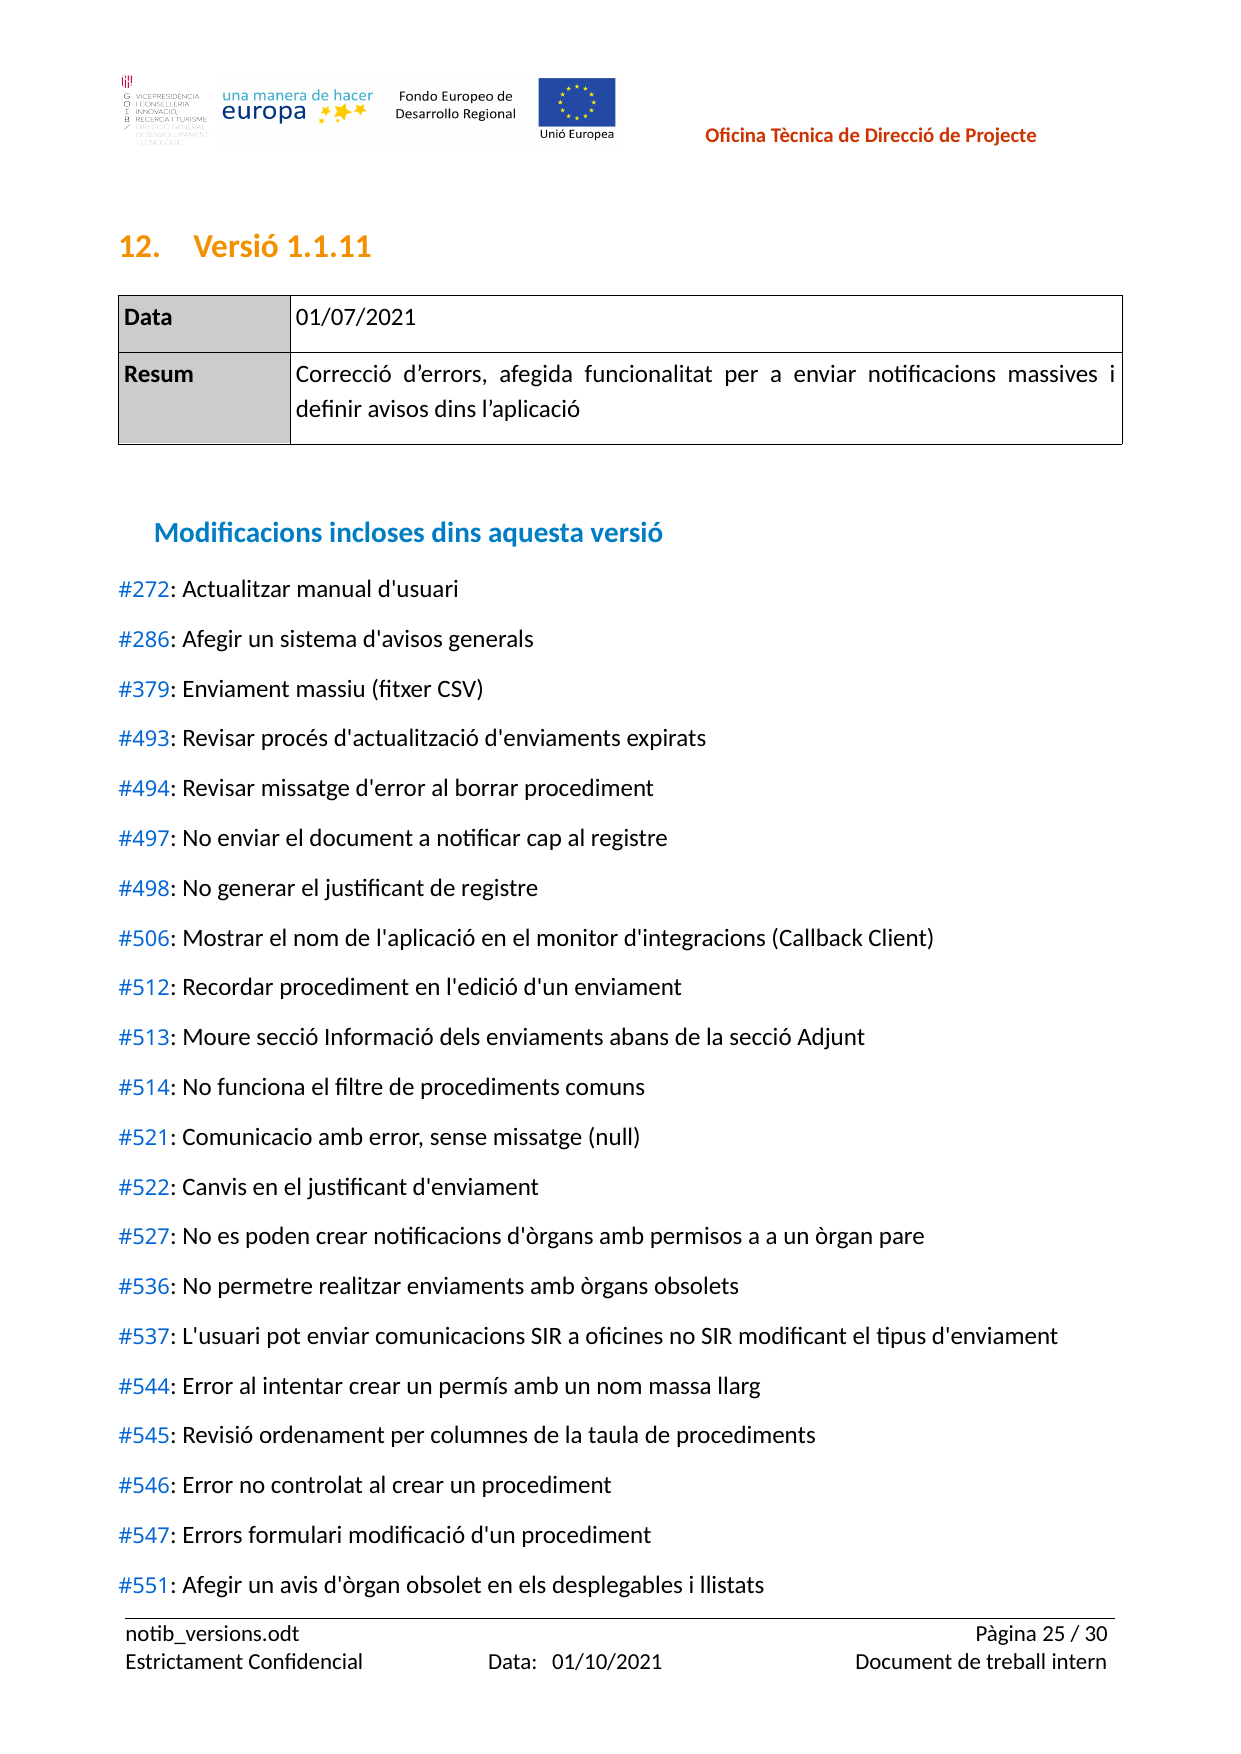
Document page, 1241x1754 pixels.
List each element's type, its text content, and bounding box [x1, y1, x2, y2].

subtitle Modificacions incloses dins aquesta versió [153, 514, 1122, 549]
text #547: Errors formulari modificació d'un procediment [118, 1519, 1122, 1550]
text #544: Error al intentar crear un permís amb un nom massa llarg [118, 1370, 1122, 1400]
text #545: Revisió ordenament per columnes de la taula de procediments [118, 1419, 1122, 1450]
text #546: Error no controlat al crear un procediment [118, 1469, 1122, 1500]
picture [118, 73, 213, 147]
table_cell Correcció d’errors, afegida funcionalitat per a enviar notificacions massives i definir avisos dins l’aplicació [291, 353, 1122, 443]
text #551: Afegir un avis d'òrgan obsolet en els desplegables i llistats [118, 1569, 1122, 1599]
text #521: Comunicacio amb error, sense missatge (null) [118, 1121, 1122, 1151]
subtitle Versió 1.1.11 [118, 225, 1122, 266]
text #493: Revisar procés d'actualització d'enviaments expirats [118, 722, 1122, 753]
text #514: No funciona el filtre de procediments comuns [118, 1071, 1122, 1102]
text #286: Afegir un sistema d'avisos generals [118, 623, 1122, 653]
table_header 01/07/2021 [291, 296, 1122, 352]
text #494: Revisar missatge d'error al borrar procediment [118, 772, 1122, 803]
text #498: No generar el justificant de registre [118, 872, 1122, 902]
table_header Data [119, 296, 290, 352]
table_cell Resum [119, 353, 290, 443]
text #272: Actualitzar manual d'usuari [118, 573, 1122, 604]
text #536: No permetre realitzar enviaments amb òrgans obsolets [118, 1270, 1122, 1301]
picture [219, 73, 621, 147]
text #497: No enviar el document a notificar cap al registre [118, 822, 1122, 853]
text #506: Mostrar el nom de l'aplicació en el monitor d'integracions (Callback Client) [118, 922, 1122, 952]
text #379: Enviament massiu (fitxer CSV) [118, 673, 1122, 703]
text #522: Canvis en el justificant d'enviament [118, 1171, 1122, 1201]
text #513: Moure secció Informació dels enviaments abans de la secció Adjunt [118, 1021, 1122, 1052]
text #537: L'usuari pot enviar comunicacions SIR a oficines no SIR modificant el tipus d'enviament [118, 1320, 1122, 1351]
text #512: Recordar procediment en l'edició d'un enviament [118, 971, 1122, 1002]
text #527: No es poden crear notificacions d'òrgans amb permisos a a un òrgan pare [118, 1220, 1122, 1251]
